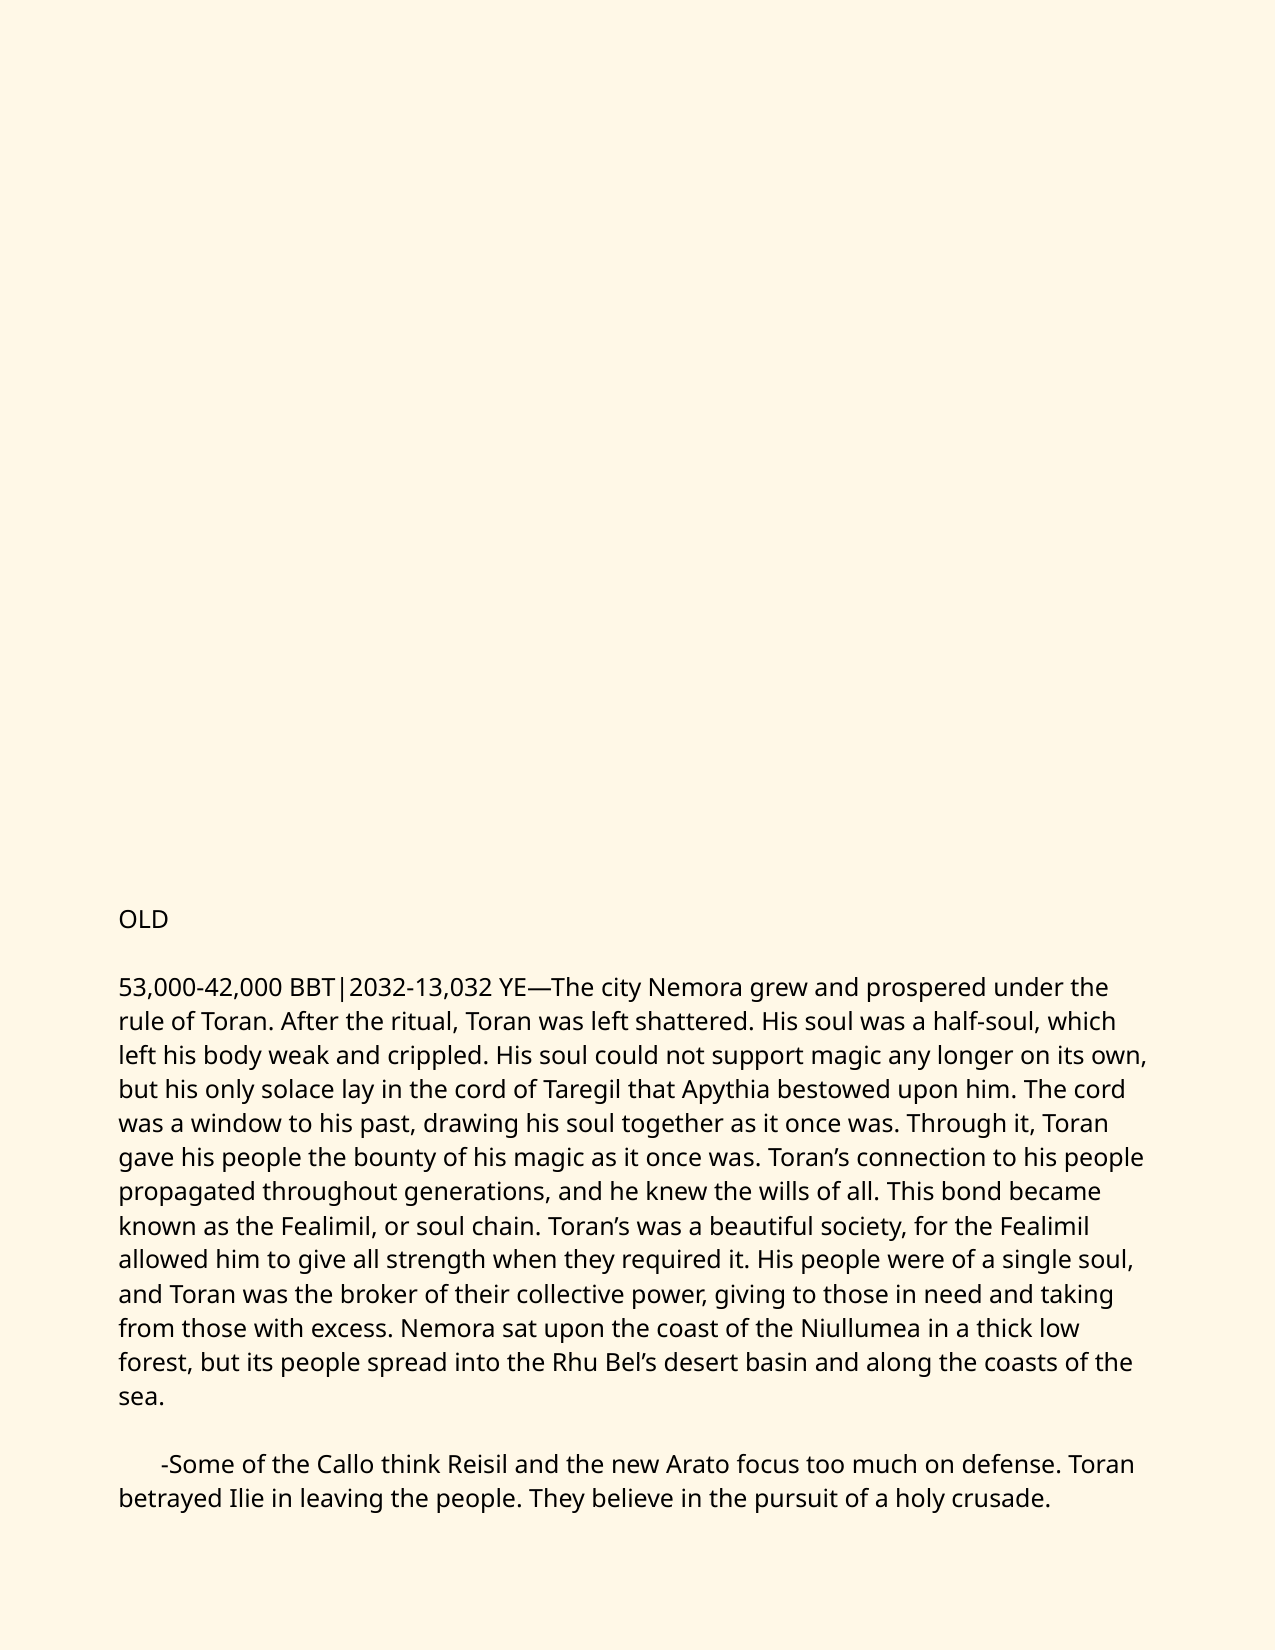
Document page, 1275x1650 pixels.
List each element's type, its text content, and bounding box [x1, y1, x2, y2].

text OLD [118, 902, 1157, 936]
text -Some of the Callo think Reisil and the new Arato focus too much on defense. Toran betrayed Ilie in leaving the people. They believe in the pursuit of a holy crusade. [118, 1447, 1157, 1515]
text 53,000-42,000 BBT|2032-13,032 YE—The city Nemora grew and prospered under the rule of Toran. After the ritual, Toran was left shattered. His soul was a half-soul, which left his body weak and crippled. His soul could not support magic any longer on its own, but his only solace lay in the cord of Taregil that Apythia bestowed upon him. The cord was a window to his past, drawing his soul together as it once was. Through it, Toran gave his people the bounty of his magic as it once was. Toran’s connection to his people propagated throughout generations, and he knew the wills of all. This bond became known as the Fealimil, or soul chain. Toran’s was a beautiful society, for the Fealimil allowed him to give all strength when they required it. His people were of a single soul, and Toran was the broker of their collective power, giving to those in need and taking from those with excess. Nemora sat upon the coast of the Niullumea in a thick low forest, but its people spread into the Rhu Bel’s desert basin and along the coasts of the sea. [118, 970, 1157, 1412]
